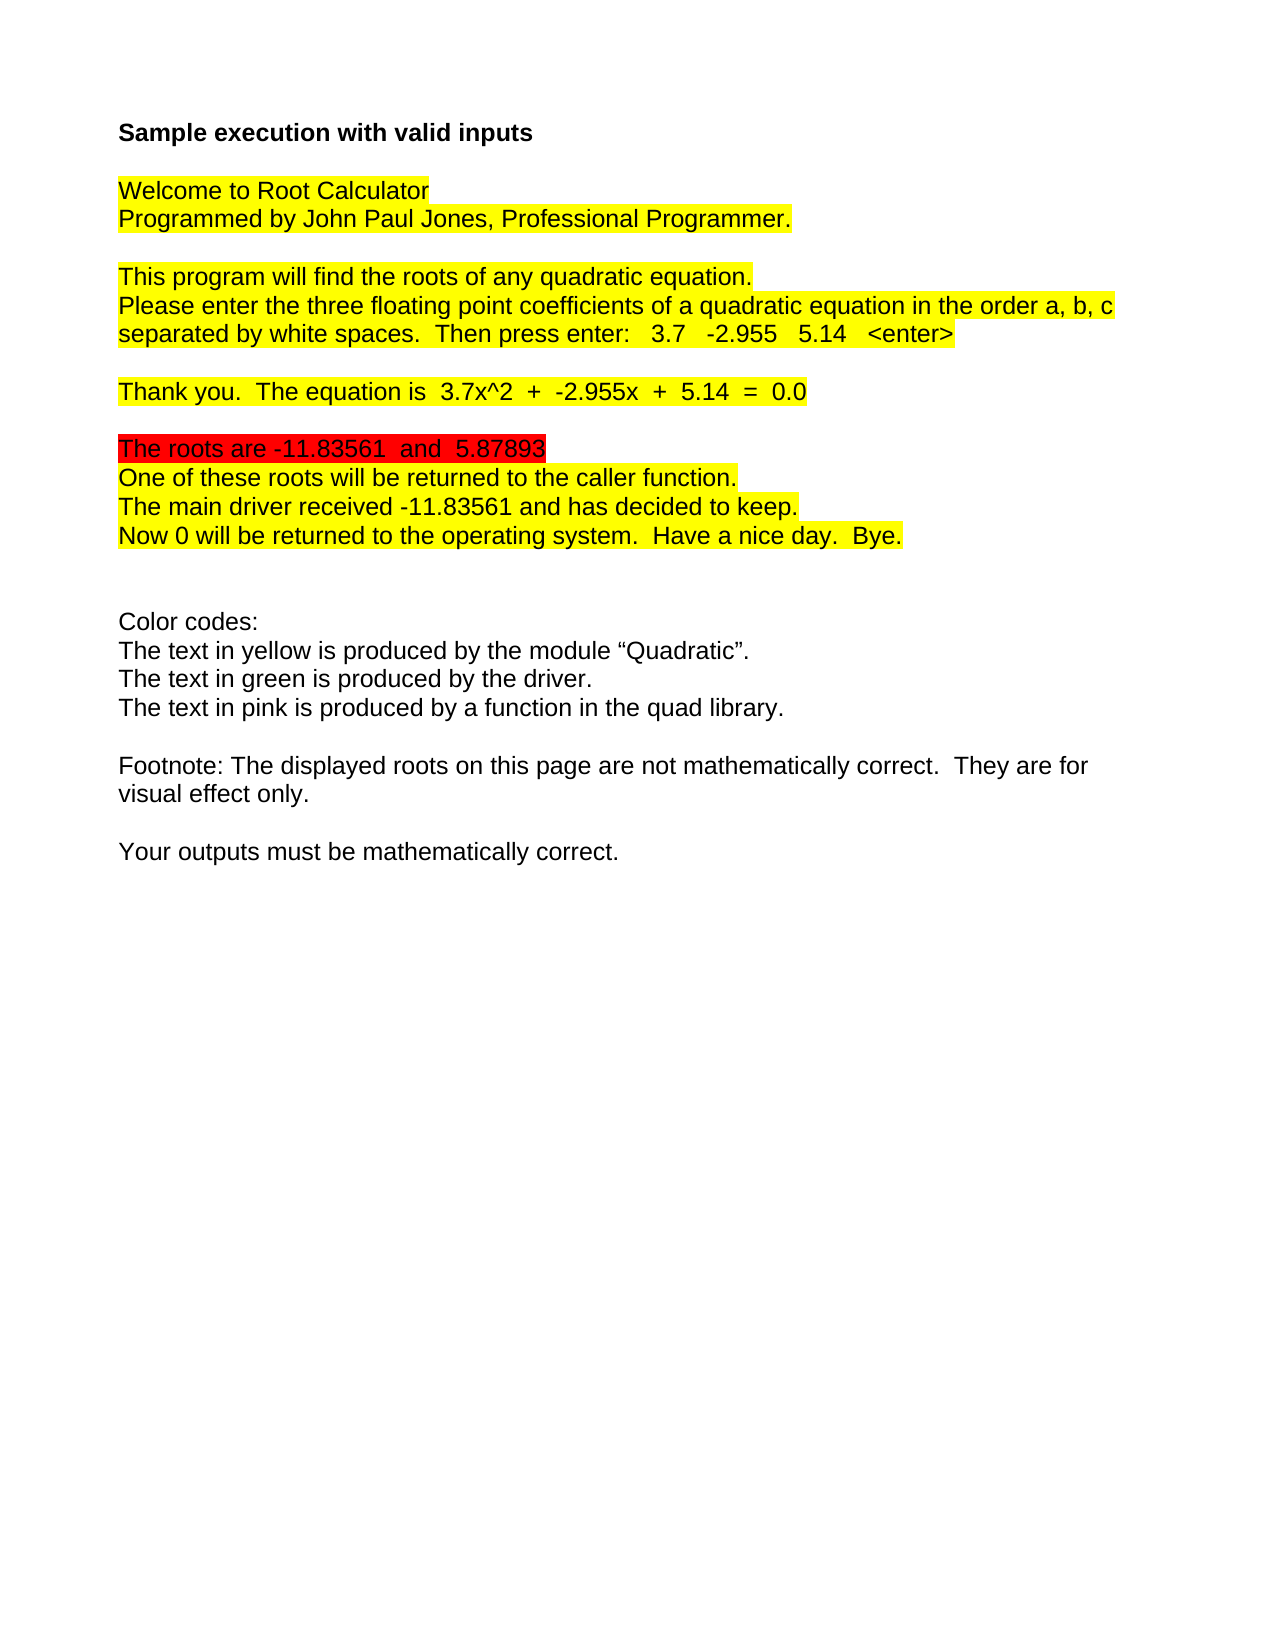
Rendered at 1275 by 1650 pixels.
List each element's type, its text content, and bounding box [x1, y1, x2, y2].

text The main driver received -11.83561 and has decided to keep. [118, 492, 1157, 521]
text This program will find the roots of any quadratic equation. [118, 262, 1157, 291]
text Color codes: [118, 607, 1157, 636]
text The text in green is produced by the driver. [118, 664, 1157, 693]
text Your outputs must be mathematically correct. [118, 837, 1157, 866]
text Now 0 will be returned to the operating system. Have a nice day. Bye. [118, 521, 1157, 549]
text Footnote: The displayed roots on this page are not mathematically correct. They are for visual effect only. [118, 751, 1157, 808]
text The roots are -11.83561 and 5.87893 [118, 434, 1157, 463]
text One of these roots will be returned to the caller function. [118, 463, 1157, 492]
text Welcome to Root Calculator [118, 176, 1157, 204]
text Programmed by John Paul Jones, Professional Programmer. [118, 204, 1157, 233]
text Thank you. The equation is 3.7x^2 + -2.955x + 5.14 = 0.0 [118, 377, 1157, 406]
text The text in yellow is produced by the module “Quadratic”. [118, 636, 1157, 664]
text Sample execution with valid inputs [118, 118, 1157, 147]
text Please enter the three floating point coefficients of a quadratic equation in the order a, b, c separated by white spaces. Then press enter: 3.7 -2.955 5.14 <enter> [118, 291, 1157, 348]
text The text in pink is produced by a function in the quad library. [118, 693, 1157, 722]
